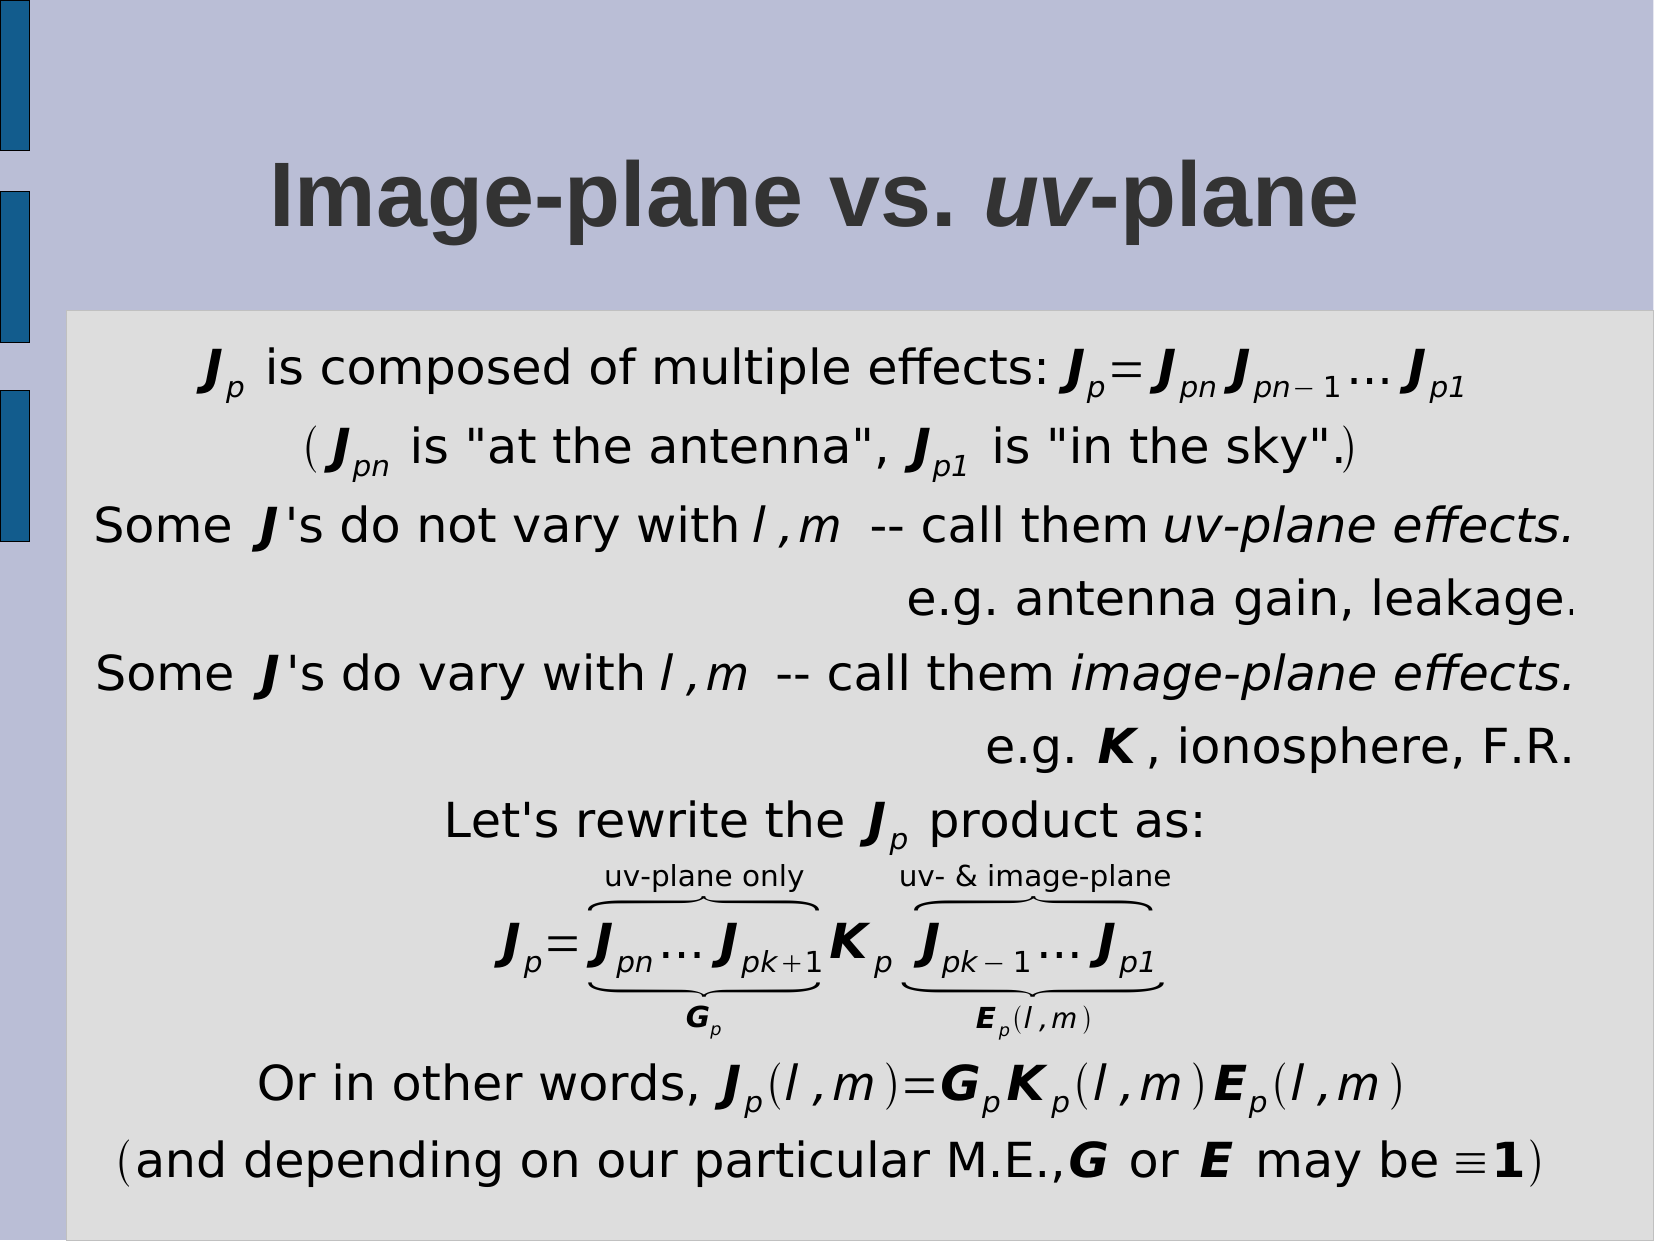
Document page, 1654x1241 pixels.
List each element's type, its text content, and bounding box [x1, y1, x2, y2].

chart [87, 328, 1573, 1193]
title Image-plane vs. uv-plane [121, 91, 1534, 299]
